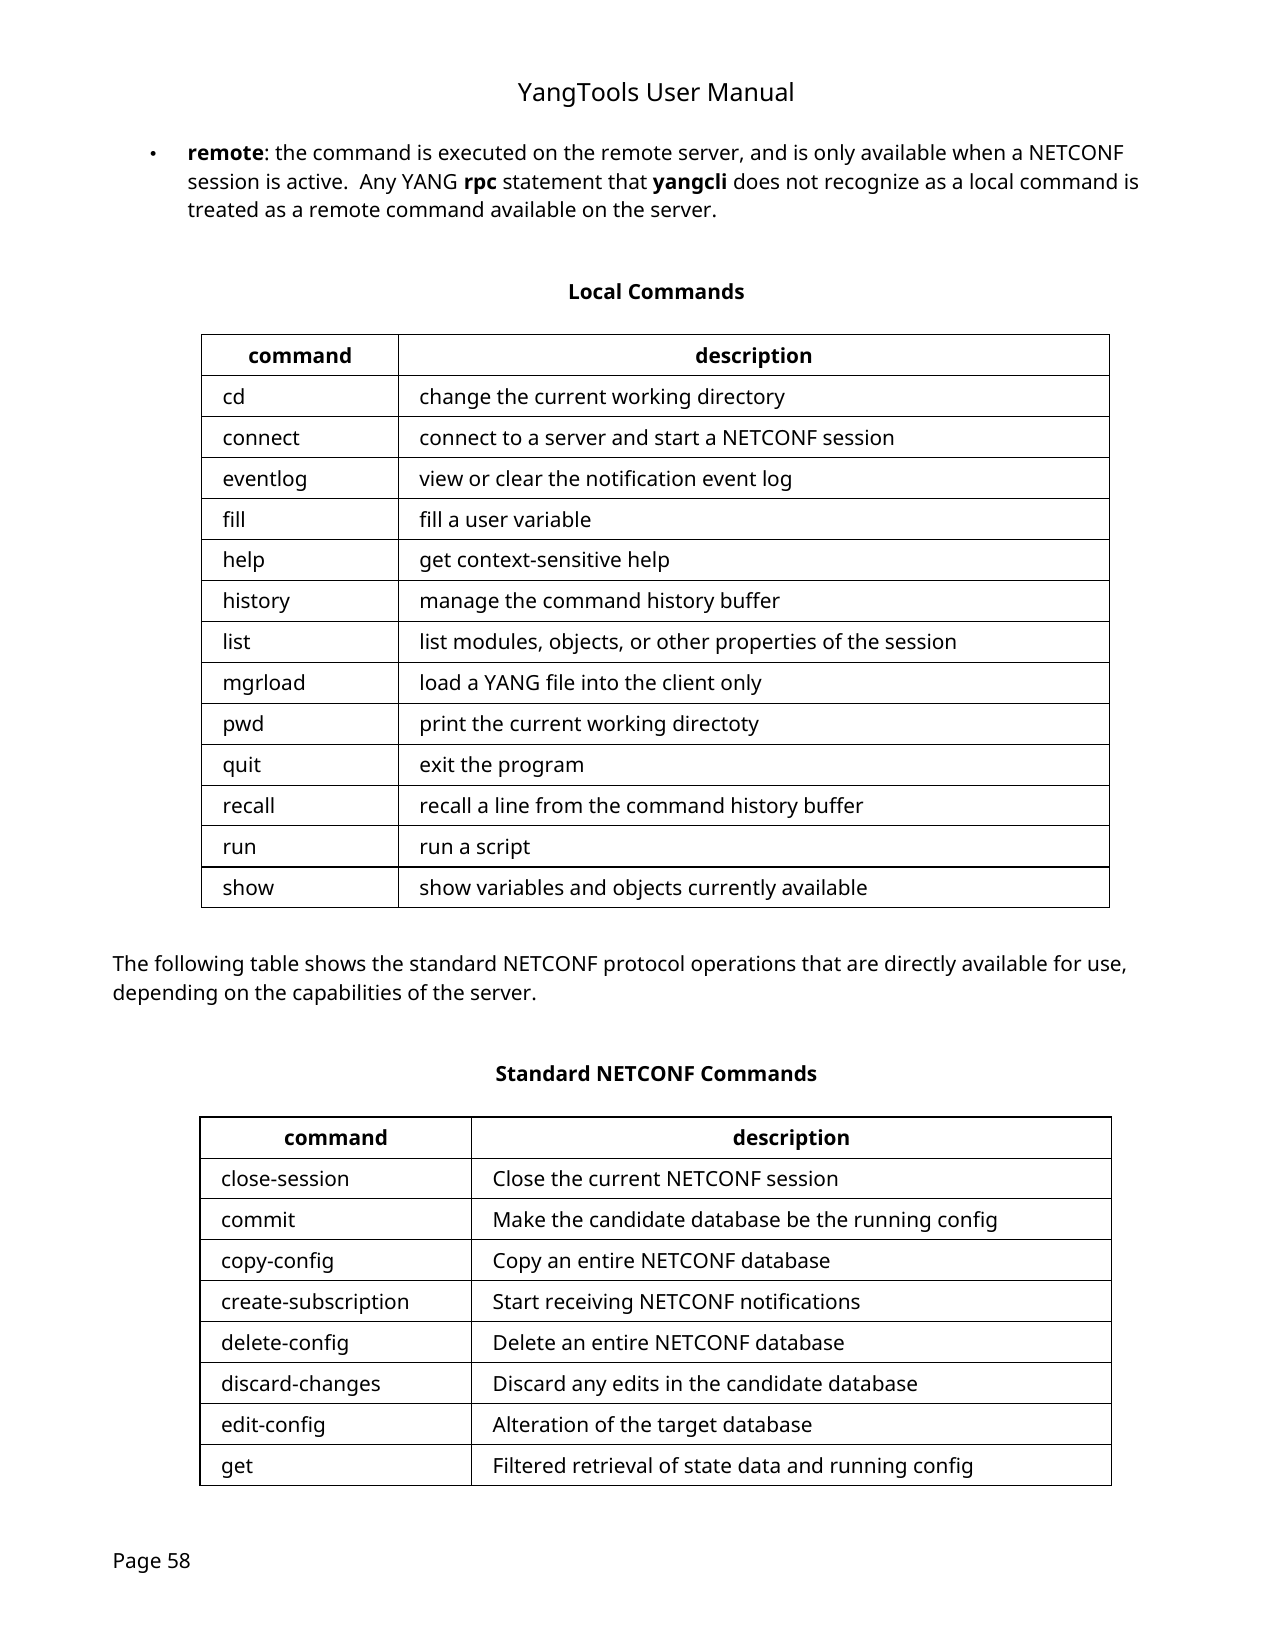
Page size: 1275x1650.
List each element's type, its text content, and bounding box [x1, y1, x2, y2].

text The following table shows the standard NETCONF protocol operations that are directly available for use, depending on the capabilities of the server. [112, 949, 1200, 1006]
table_cell run [202, 826, 398, 866]
table_cell discard-changes [201, 1363, 471, 1403]
table_cell quit [202, 745, 398, 784]
table_cell connect to a server and start a NETCONF session [399, 417, 1109, 457]
table_cell edit-config [201, 1404, 471, 1444]
table_cell recall a line from the command history buffer [399, 786, 1109, 825]
table_cell show variables and objects currently available [399, 868, 1109, 907]
table_cell manage the command history buffer [399, 581, 1109, 621]
table_header command [202, 335, 398, 375]
table_cell pwd [202, 704, 398, 743]
table_cell Copy an entire NETCONF database [472, 1240, 1111, 1280]
table_cell fill a user variable [399, 499, 1109, 539]
table_cell show [202, 868, 398, 907]
table_cell run a script [399, 826, 1109, 866]
table_cell history [202, 581, 398, 621]
table_cell cd [202, 376, 398, 416]
table_cell view or clear the notification event log [399, 458, 1109, 498]
table_cell get [201, 1445, 471, 1485]
table_header command [201, 1118, 471, 1157]
table_cell print the current working directoty [399, 704, 1109, 743]
table_cell close-session [201, 1159, 471, 1198]
table_cell exit the program [399, 745, 1109, 784]
table_cell Filtered retrieval of state data and running config [472, 1445, 1111, 1485]
table_cell Delete an entire NETCONF database [472, 1322, 1111, 1362]
table_cell fill [202, 499, 398, 539]
table_cell get context-sensitive help [399, 540, 1109, 580]
subtitle Standard NETCONF Commands [127, 1059, 1185, 1088]
list remote: the command is executed on the remote server, and is only available when a NETCONF session is active. Any YANG rpc statement that yangcli does not recognize as a local command is treated as a remote command available on the server. [150, 138, 1200, 224]
table_cell Alteration of the target database [472, 1404, 1111, 1444]
table_cell delete-config [201, 1322, 471, 1362]
table_cell load a YANG file into the client only [399, 663, 1109, 703]
table_cell copy-config [201, 1240, 471, 1280]
table_header description [399, 335, 1109, 375]
table_cell help [202, 540, 398, 580]
table_cell mgrload [202, 663, 398, 703]
table_cell eventlog [202, 458, 398, 498]
table_cell connect [202, 417, 398, 457]
table_cell Start receiving NETCONF notifications [472, 1281, 1111, 1321]
table_cell list modules, objects, or other properties of the session [399, 622, 1109, 662]
table_cell commit [201, 1199, 471, 1239]
table_cell recall [202, 786, 398, 825]
table_cell Close the current NETCONF session [472, 1159, 1111, 1198]
table_header description [472, 1118, 1111, 1157]
table_cell list [202, 622, 398, 662]
table_cell create-subscription [201, 1281, 471, 1321]
table_cell Make the candidate database be the running config [472, 1199, 1111, 1239]
subtitle Local Commands [127, 277, 1185, 306]
table_cell Discard any edits in the candidate database [472, 1363, 1111, 1403]
table_cell change the current working directory [399, 376, 1109, 416]
